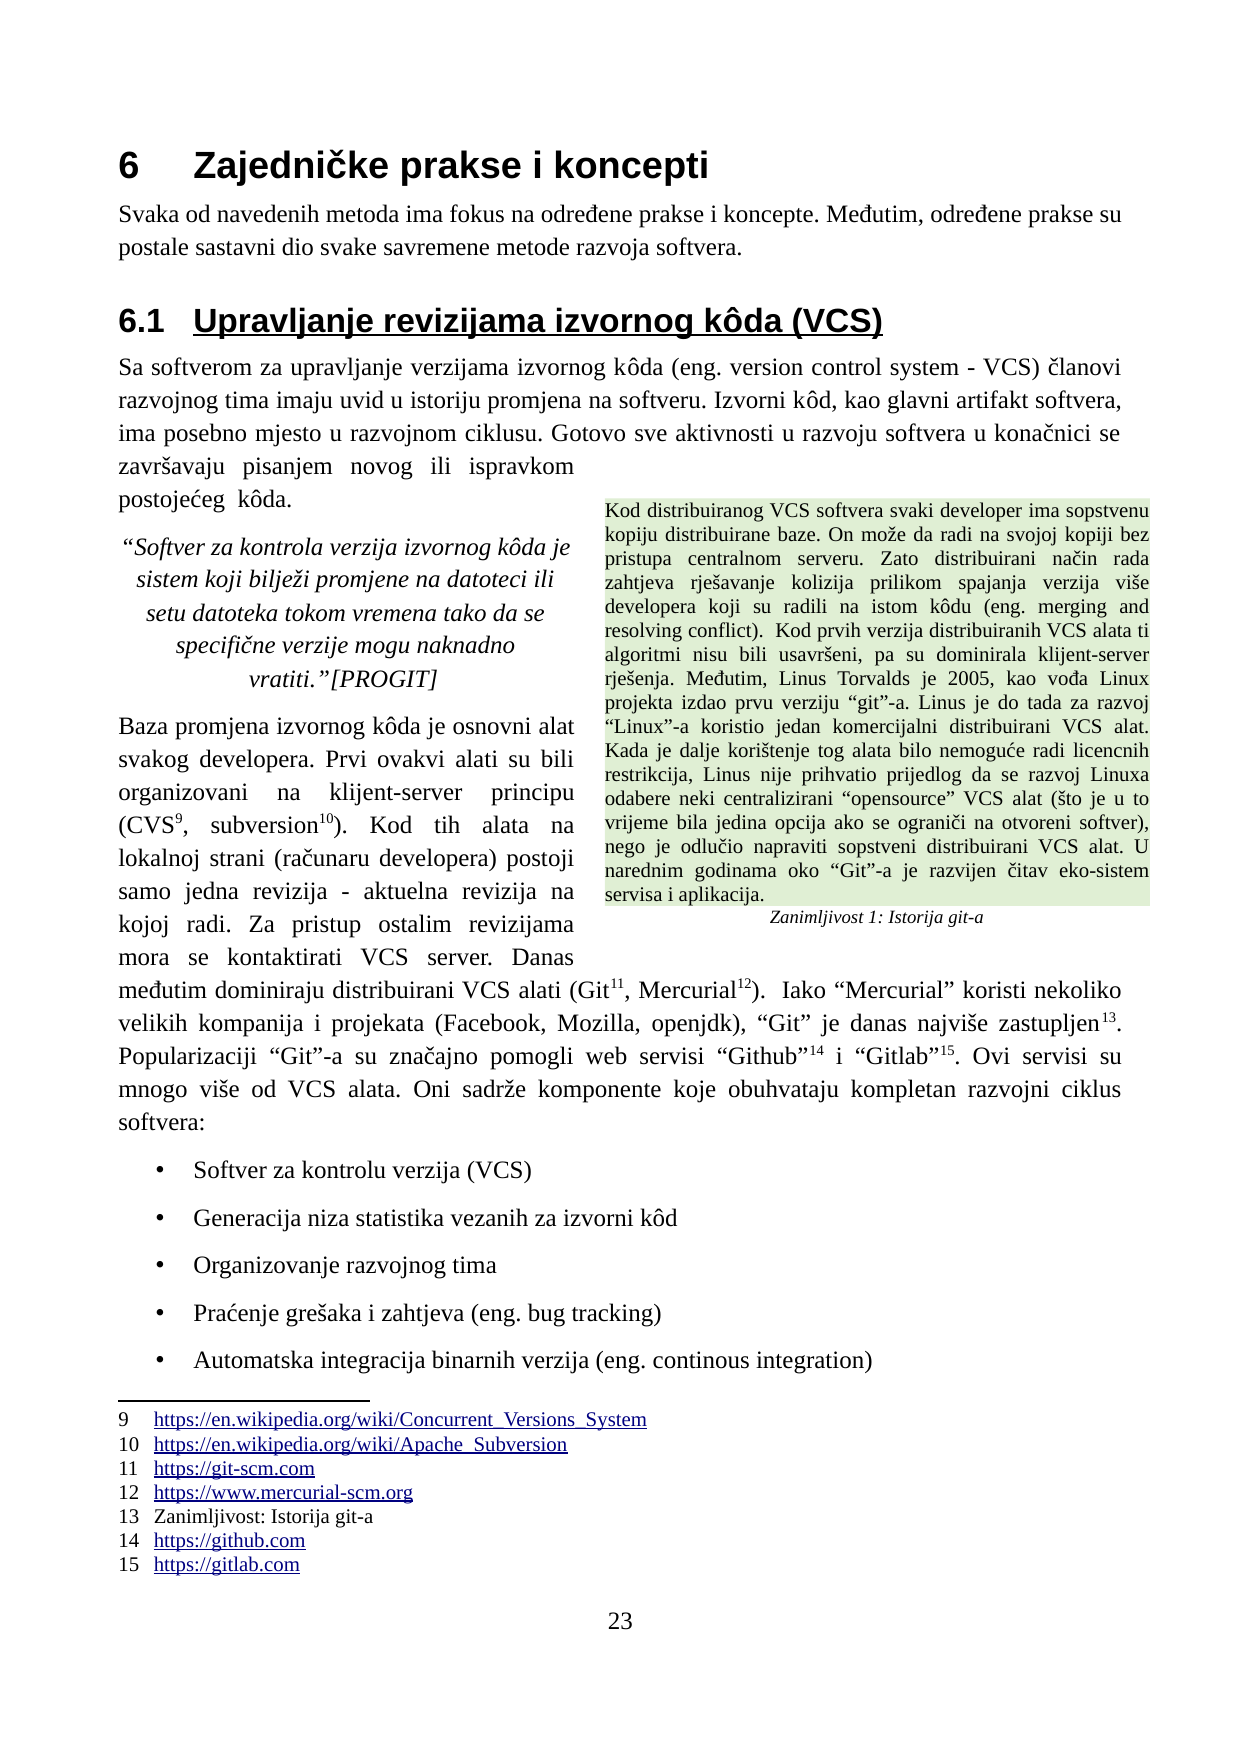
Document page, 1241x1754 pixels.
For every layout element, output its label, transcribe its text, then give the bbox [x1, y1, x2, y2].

text Zanimljivost: Istorija git-a [118, 1504, 1122, 1528]
text https://en.wikipedia.org/wiki/Apache_Subversion [118, 1431, 1122, 1456]
text Sa softverom za upravljanje verzijama izvornog kôda (eng. version control system - VCS) članovi razvojnog tima imaju uvid u istoriju promjena na softveru. Izvorni kôd, kao glavni artifakt softvera, ima posebno mjesto u razvojnom ciklusu. Gotovo sve aktivnosti u razvoju softvera u konačnici se završavaju pisanjem novog ili ispravkom postojećeg kôda. [118, 352, 1122, 513]
text Zanimljivost 1: Istorija git-a [605, 906, 1150, 927]
text https://en.wikipedia.org/wiki/Concurrent_Versions_System [118, 1407, 1122, 1431]
text https://github.com [118, 1528, 1122, 1552]
text https://git-scm.com [118, 1456, 1122, 1479]
text https://www.mercurial-scm.org [118, 1479, 1122, 1504]
list Generacija niza statistika vezanih za izvorni kôd [156, 1203, 1122, 1231]
text “Softver za kontrola verzija izvornog kôda je sistem koji bilježi promjene na datoteci ili setu datoteka tokom vremena tako da se specifične verzije mogu naknadno vratiti.”[PROGIT] [118, 532, 604, 692]
list Softver za kontrolu verzija (VCS) [156, 1155, 1122, 1184]
text Svaka od navedenih metoda ima fokus na određene prakse i koncepte. Međutim, određene prakse su postale sastavni dio svake savremene metode razvoja softvera. [118, 199, 1122, 261]
subtitle Upravljanje revizijama izvornog kôda (VCS) [118, 301, 1122, 339]
list Praćenje grešaka i zahtjeva (eng. bug tracking) [156, 1298, 1122, 1327]
list Organizovanje razvojnog tima [156, 1250, 1122, 1279]
text Baza promjena izvornog kôda je osnovni alat svakog developera. Prvi ovakvi alati su bili organizovani na klijent-server principu (CVS, subversion). Kod tih alata na lokalnoj strani (računaru developera) postoji samo jedna revizija - aktuelna revizija na kojoj radi. Za pristup ostalim revizijama mora se kontaktirati VCS server. Danas međutim dominiraju distribuirani VCS alati (Git, Mercurial). Iako “Mercurial” koristi nekoliko velikih kompanija i projekata (Facebook, Mozilla, openjdk), “Git” je danas najviše zastupljen. Popularizaciji “Git”-a su značajno pomogli web servisi “Github” i “Gitlab”. Ovi servisi su mnogo više od VCS alata. Oni sadrže komponente koje obuhvataju kompletan razvojni ciklus softvera: [118, 711, 1122, 1136]
text https://gitlab.com [118, 1552, 1122, 1576]
list Automatska integracija binarnih verzija (eng. continous integration) [156, 1346, 1122, 1374]
subtitle Zajedničke prakse i koncepti [118, 143, 1122, 187]
